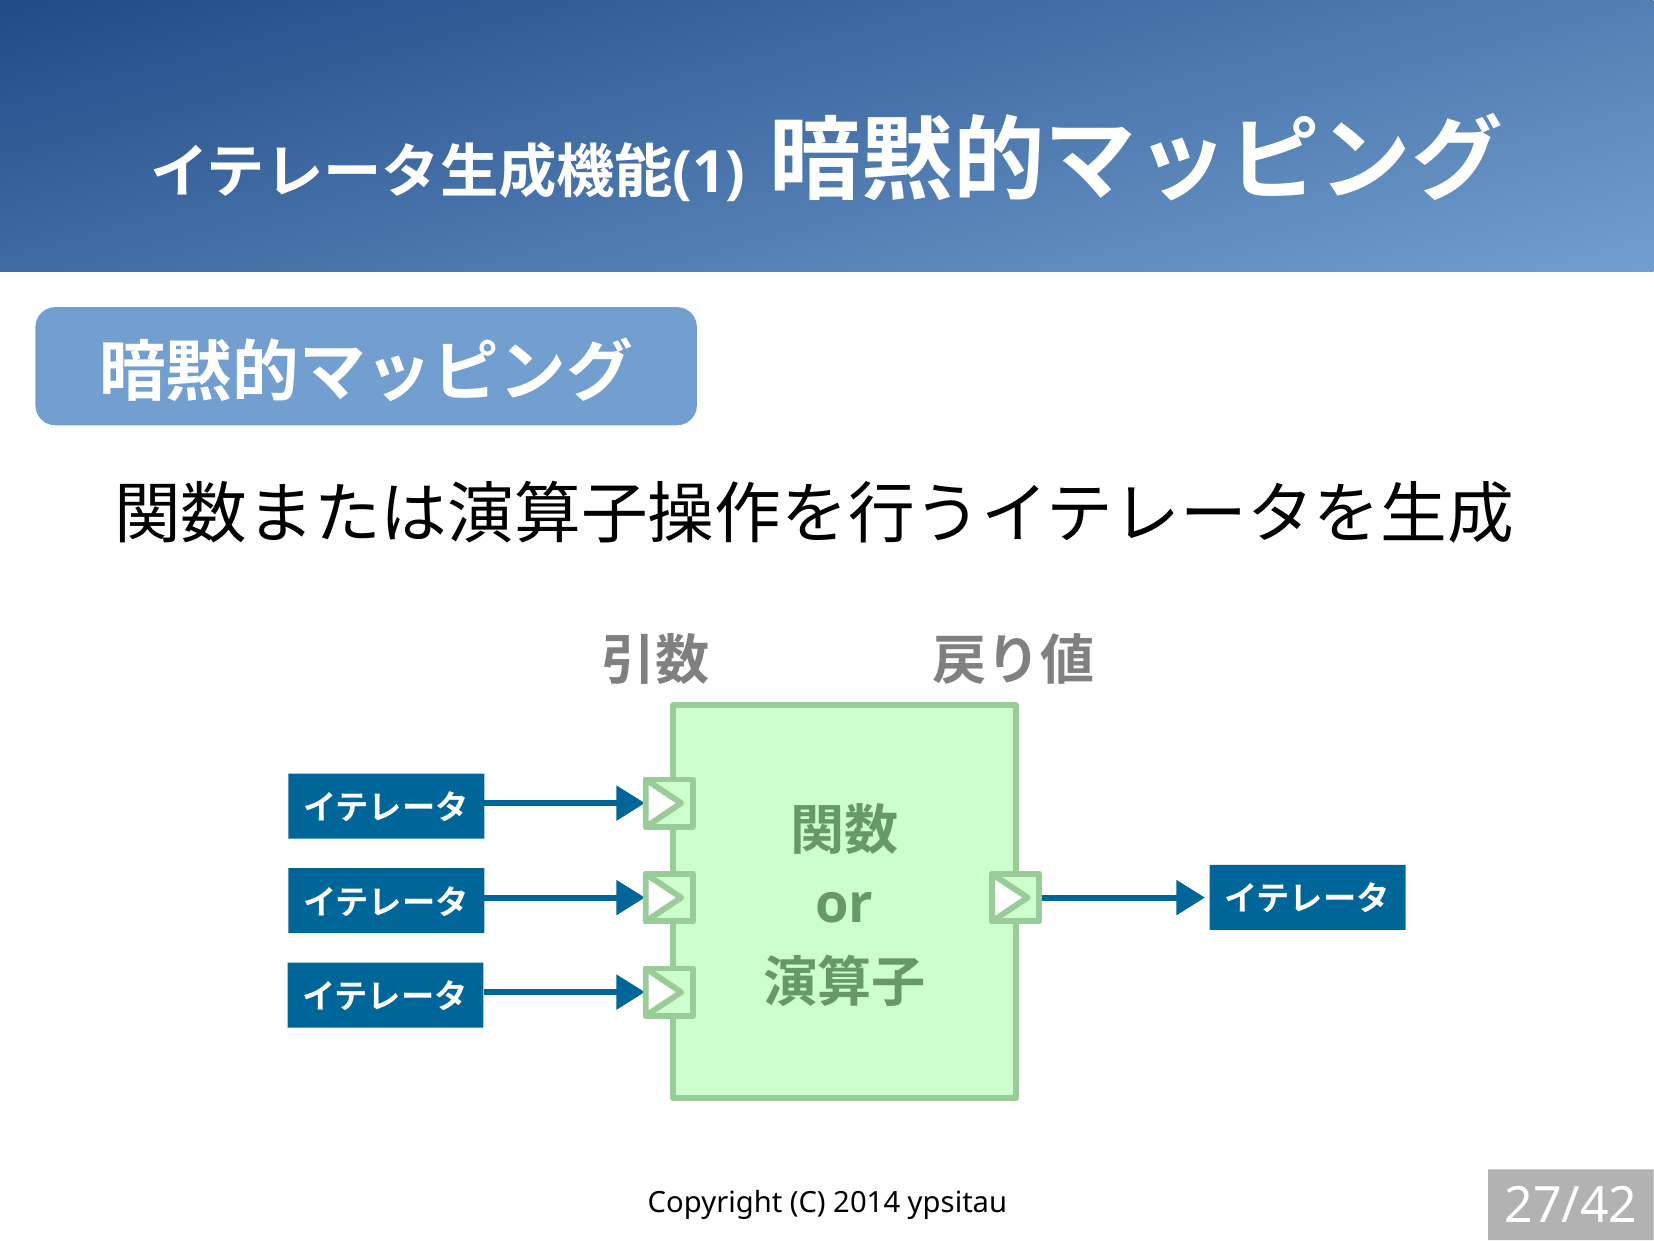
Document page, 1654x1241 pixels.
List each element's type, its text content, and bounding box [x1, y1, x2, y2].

text_box イテレータ [288, 868, 485, 934]
text_box 関数または演算子操作を行うイテレータを生成 [99, 452, 1531, 567]
text_box [992, 874, 1040, 922]
text_box 引数 [586, 609, 725, 706]
text_box 暗黙的マッピング [35, 307, 697, 426]
text_box [645, 968, 694, 1016]
title イテレータ生成機能(1) 暗黙的マッピング [82, 49, 1571, 257]
text_box [645, 874, 694, 922]
text_box イテレータ [1209, 864, 1406, 930]
text_box 戻り値 [917, 609, 1111, 706]
text_box イテレータ [288, 773, 485, 839]
text_box [645, 779, 694, 827]
text_box イテレータ [287, 962, 484, 1028]
text_box 関数 or 演算子 [673, 705, 1016, 1099]
